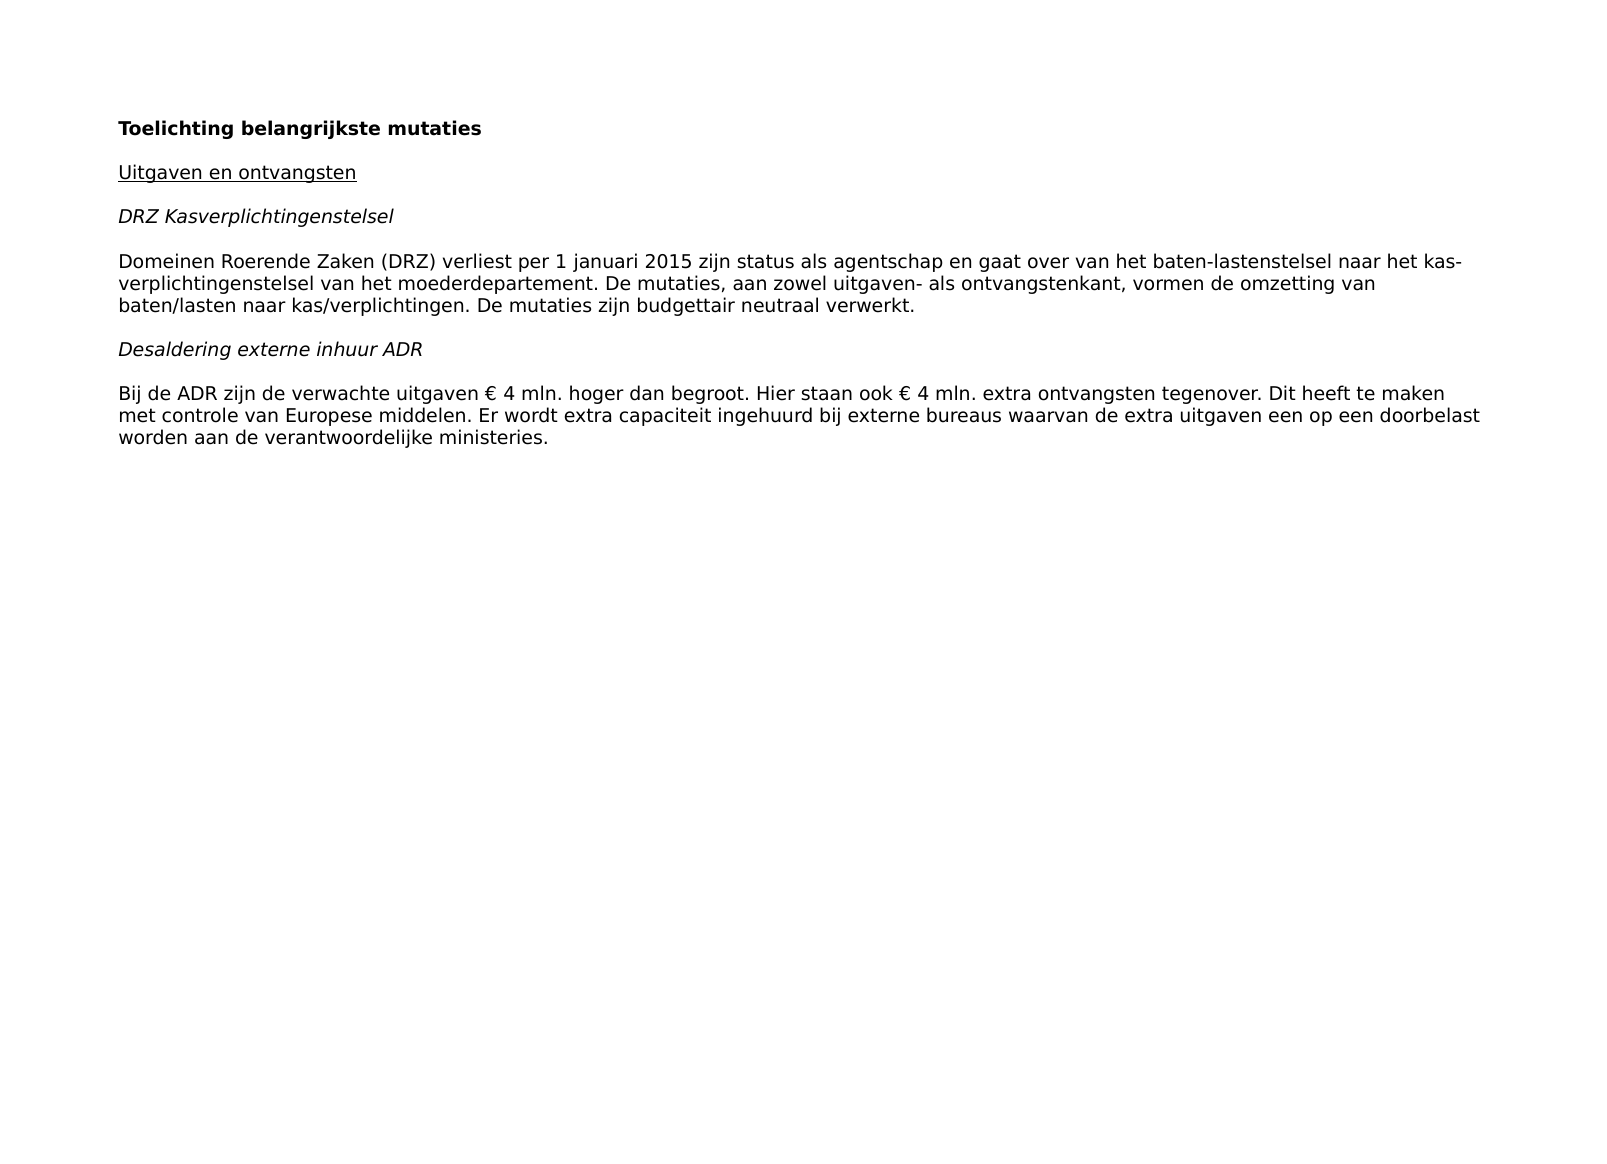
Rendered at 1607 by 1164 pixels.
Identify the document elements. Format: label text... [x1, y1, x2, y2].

subtitle Desaldering externe inhuur ADR [118, 339, 1488, 361]
text Domeinen Roerende Zaken (DRZ) verliest per 1 januari 2015 zijn status als agentschap en gaat over van het baten-lastenstelsel naar het kas-verplichtingenstelsel van het moederdepartement. De mutaties, aan zowel uitgaven- als ontvangstenkant, vormen de omzetting van baten/lasten naar kas/verplichtingen. De mutaties zijn budgettair neutraal verwerkt. [118, 251, 1488, 317]
subtitle Toelichting belangrijkste mutaties [118, 118, 1488, 140]
subtitle Uitgaven en ontvangsten [118, 162, 1488, 184]
text Bij de ADR zijn de verwachte uitgaven € 4 mln. hoger dan begroot. Hier staan ook € 4 mln. extra ontvangsten tegenover. Dit heeft te maken met controle van Europese middelen. Er wordt extra capaciteit ingehuurd bij externe bureaus waarvan de extra uitgaven een op een doorbelast worden aan de verantwoordelijke ministeries. [118, 383, 1488, 449]
subtitle DRZ Kasverplichtingenstelsel [118, 206, 1488, 228]
